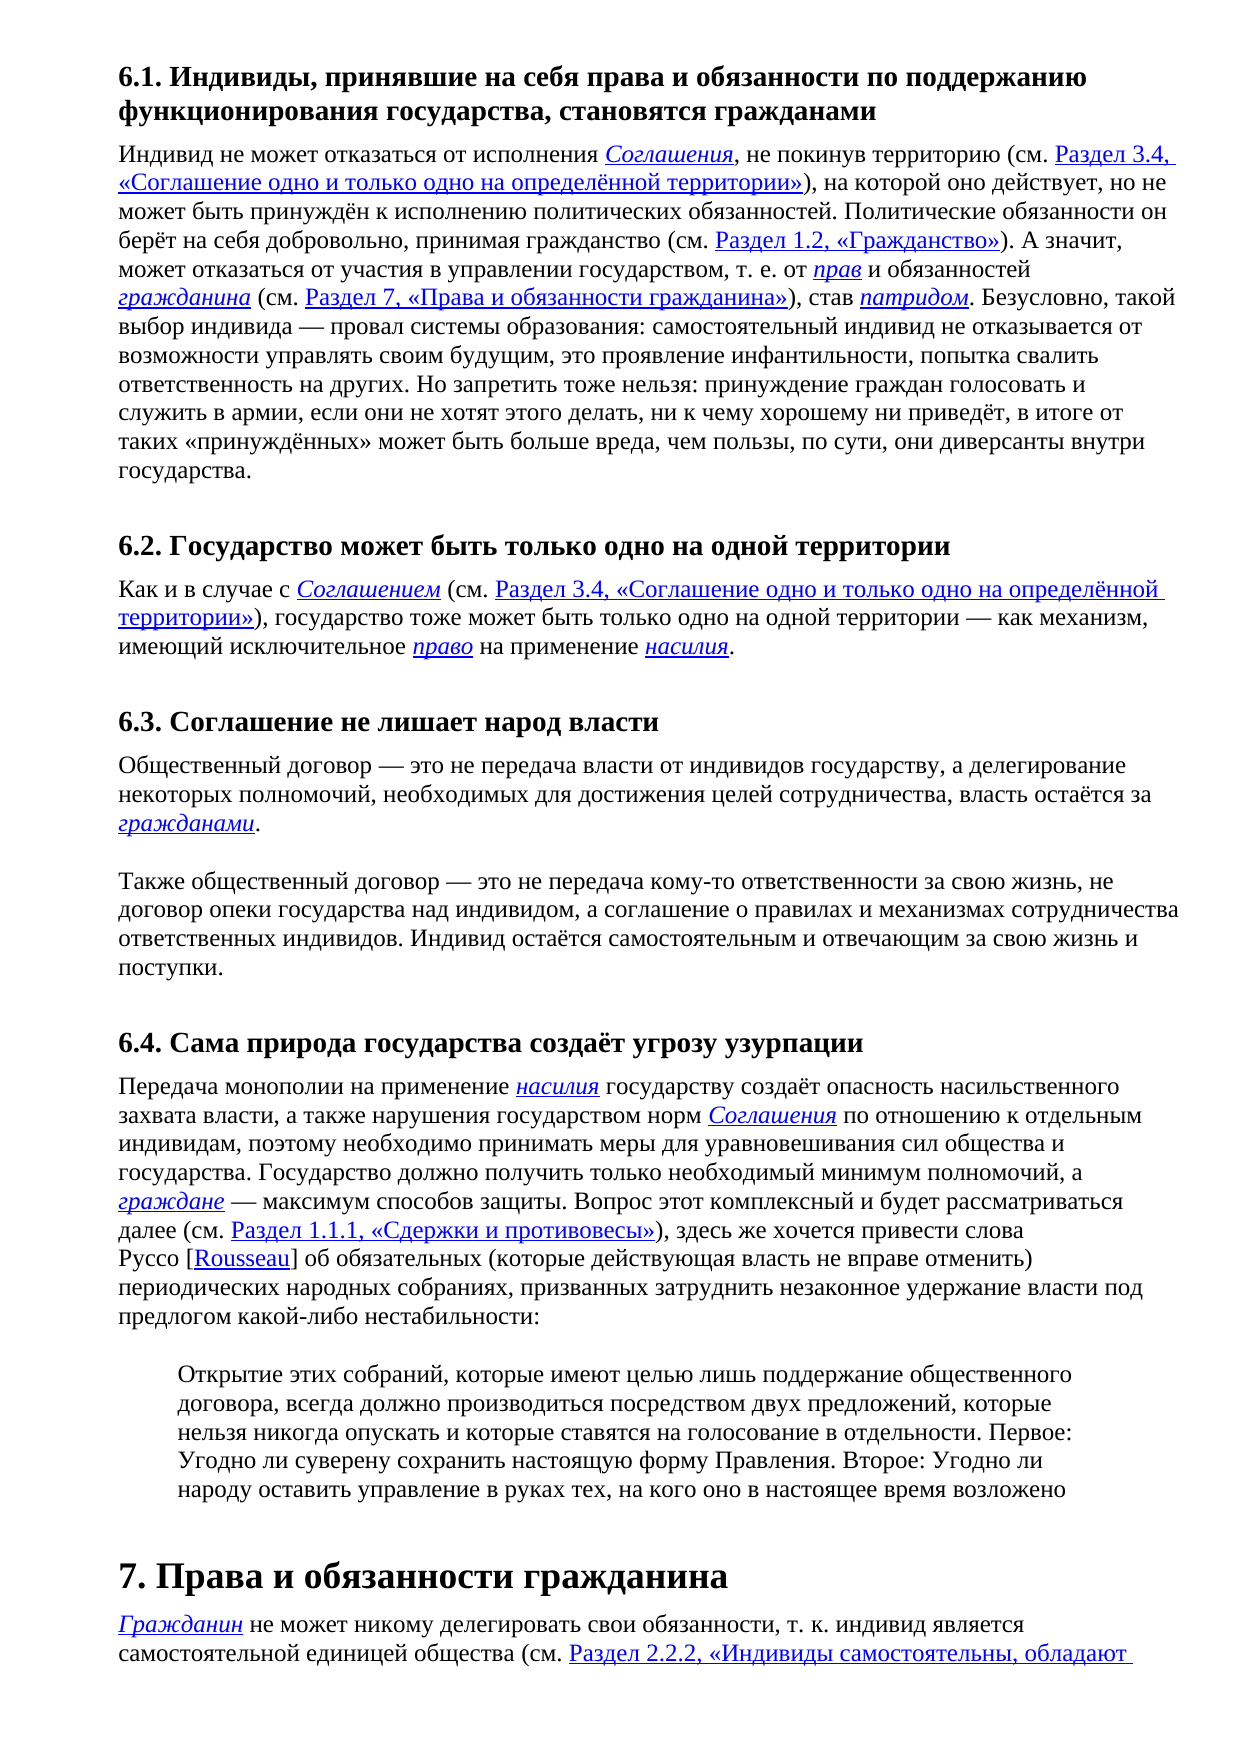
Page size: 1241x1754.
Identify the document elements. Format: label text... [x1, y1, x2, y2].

subtitle 6.2. Государство может быть только одно на одной территории [118, 528, 1181, 561]
subtitle 6.1. Индивиды, принявшие на себя права и обязанности по поддержанию функционирования государства, становятся гражданами [118, 59, 1181, 126]
subtitle 7. Права и обязанности гражданина [118, 1553, 1181, 1596]
text Индивид не может отказаться от исполнения Соглашения, не покинув территорию (см. Раздел 3.4, «Соглашение одно и только одно на определённой территории»), на которой оно действует, но не может быть принуждён к исполнению политических обязанностей. Политические обязанности он берёт на себя добровольно, принимая гражданство (см. Раздел 1.2, «Гражданство»). А значит, может отказаться от участия в управлении государством, т. е. от прав и обязанностей гражданина (см. Раздел 7, «Права и обязанности гражданина»), став патридом. Безусловно, такой выбор индивида — провал системы образования: самостоятельный индивид не отказывается от возможности управлять своим будущим, это проявление инфантильности, попытка свалить ответственность на других. Но запретить тоже нельзя: принуждение граждан голосовать и служить в армии, если они не хотят этого делать, ни к чему хорошему ни приведёт, в итоге от таких «принуждённых» может быть больше вреда, чем пользы, по сути, они диверсанты внутри государства. [118, 139, 1181, 484]
text Как и в случае с Соглашением (см. Раздел 3.4, «Соглашение одно и только одно на определённой территории»), государство тоже может быть только одно на одной территории — как механизм, имеющий исключительное право на применение насилия. [118, 574, 1181, 660]
subtitle 6.4. Сама природа государства создаёт угрозу узурпации [118, 1025, 1181, 1058]
text Гражданин не может никому делегировать свои обязанности, т. к. индивид является самостоятельной единицей общества (см. Раздел 2.2.2, «Индивиды самостоятельны, обладают [118, 1609, 1181, 1666]
text Также общественный договор — это не передача кому-то ответственности за свою жизнь, не договор опеки государства над индивидом, а соглашение о правилах и механизмах сотрудничества ответственных индивидов. Индивид остаётся самостоятельным и отвечающим за свою жизнь и поступки. [118, 866, 1181, 981]
text Открытие этих собраний, которые имеют целью лишь поддержание общественного договора, всегда должно производиться посредством двух предложений, которые нельзя никогда опускать и которые ставятся на голосование в отдельности. Первое: Угодно ли суверену сохранить настоящую форму Правления. Второе: Угодно ли народу оставить управление в руках тех, на кого оно в настоящее время возложено [177, 1359, 1122, 1503]
subtitle 6.3. Соглашение не лишает народ власти [118, 704, 1181, 738]
text Передача монополии на применение насилия государству создаёт опасность насильственного захвата власти, а также нарушения государством норм Соглашения по отношению к отдельным индивидам, поэтому необходимо принимать меры для уравновешивания сил общества и государства. Государство должно получить только необходимый минимум полномочий, а граждане — максимум способов защиты. Вопрос этот комплексный и будет рассматриваться далее (см. Раздел 1.1.1, «Сдержки и противовесы»), здесь же хочется привести слова Руссо [Rousseau] об обязательных (которые действующая власть не вправе отменить) периодических народных собраниях, призванных затруднить незаконное удержание власти под предлогом какой-либо нестабильности: [118, 1071, 1181, 1330]
text Общественный договор — это не передача власти от индивидов государству, а делегирование некоторых полномочий, необходимых для достижения целей сотрудничества, власть остаётся за гражданами. [118, 750, 1181, 836]
